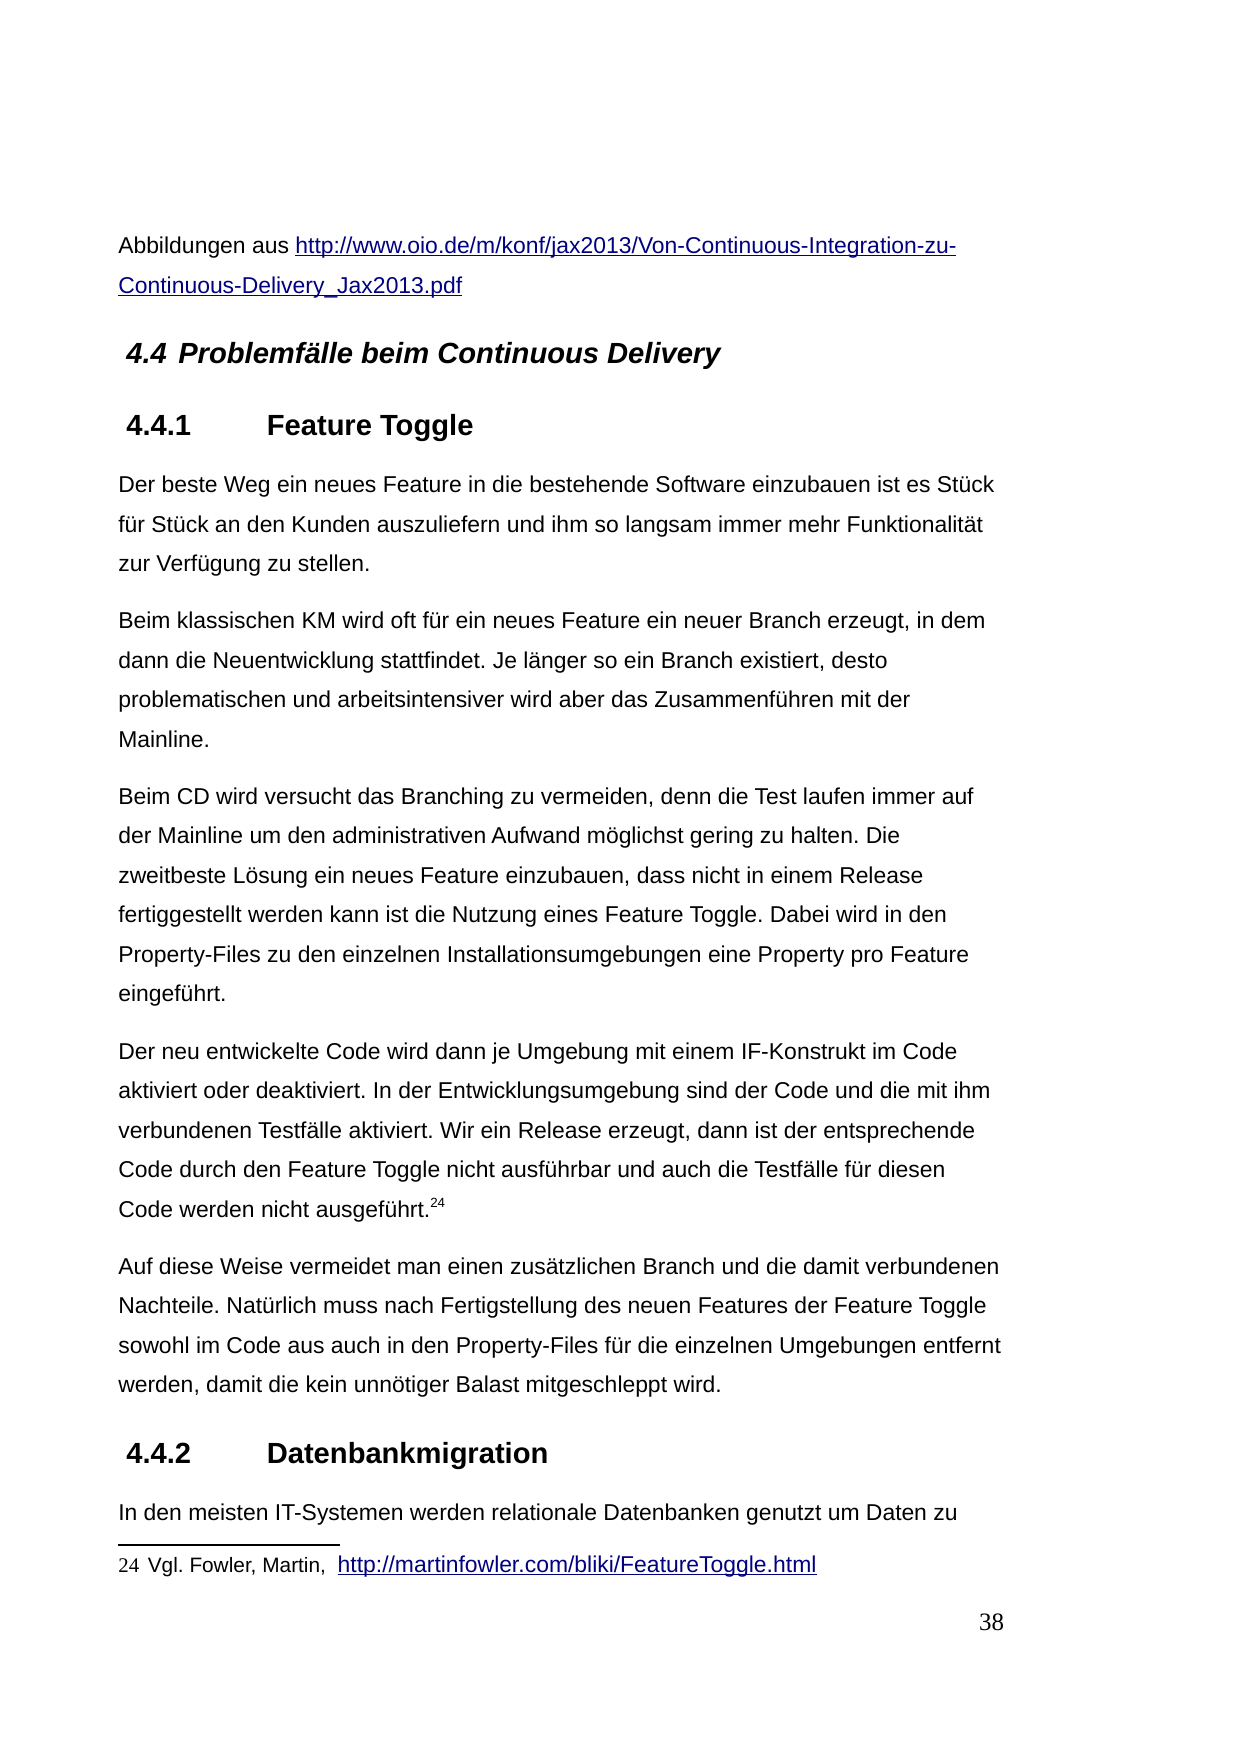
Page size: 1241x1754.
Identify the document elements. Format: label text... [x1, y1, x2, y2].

text Beim CD wird versucht das Branching zu vermeiden, denn die Test laufen immer auf der Mainline um den administrativen Aufwand möglichst gering zu halten. Die zweitbeste Lösung ein neues Feature einzubauen, dass nicht in einem Release fertiggestellt werden kann ist die Nutzung eines Feature Toggle. Dabei wird in den Property-Files zu den einzelnen Installationsumgebungen eine Property pro Feature eingeführt. [118, 783, 1004, 1007]
text Der neu entwickelte Code wird dann je Umgebung mit einem IF-Konstrukt im Code aktiviert oder deaktiviert. In der Entwicklungsumgebung sind der Code und die mit ihm verbundenen Testfälle aktiviert. Wir ein Release erzeugt, dann ist der entsprechende Code durch den Feature Toggle nicht ausführbar und auch die Testfälle für diesen Code werden nicht ausgeführt. [118, 1038, 1004, 1222]
text Der beste Weg ein neues Feature in die bestehende Software einzubauen ist es Stück für Stück an den Kunden auszuliefern und ihm so langsam immer mehr Funktionalität zur Verfügung zu stellen. [118, 471, 1004, 577]
text In den meisten IT-Systemen werden relationale Datenbanken genutzt um Daten zu [118, 1499, 1004, 1526]
subtitle Problemfälle beim Continuous Delivery [118, 336, 1004, 370]
text Auf diese Weise vermeidet man einen zusätzlichen Branch und die damit verbundenen Nachteile. Natürlich muss nach Fertigstellung des neuen Features der Feature Toggle sowohl im Code aus auch in den Property-Files für die einzelnen Umgebungen entfernt werden, damit die kein unnötiger Balast mitgeschleppt wird. [118, 1253, 1004, 1397]
subtitle Feature Toggle [118, 407, 1004, 441]
text Vgl. Fowler, Martin, http://martinfowler.com/bliki/FeatureToggle.html [118, 1551, 1004, 1578]
text Abbildungen aus http://www.oio.de/m/konf/jax2013/Von-Continuous-Integration-zu-Continuous-Delivery_Jax2013.pdf [118, 232, 1004, 298]
subtitle Datenbankmigration [118, 1436, 1004, 1469]
text Beim klassischen KM wird oft für ein neues Feature ein neuer Branch erzeugt, in dem dann die Neuentwicklung stattfindet. Je länger so ein Branch existiert, desto problematischen und arbeitsintensiver wird aber das Zusammenführen mit der Mainline. [118, 607, 1004, 752]
